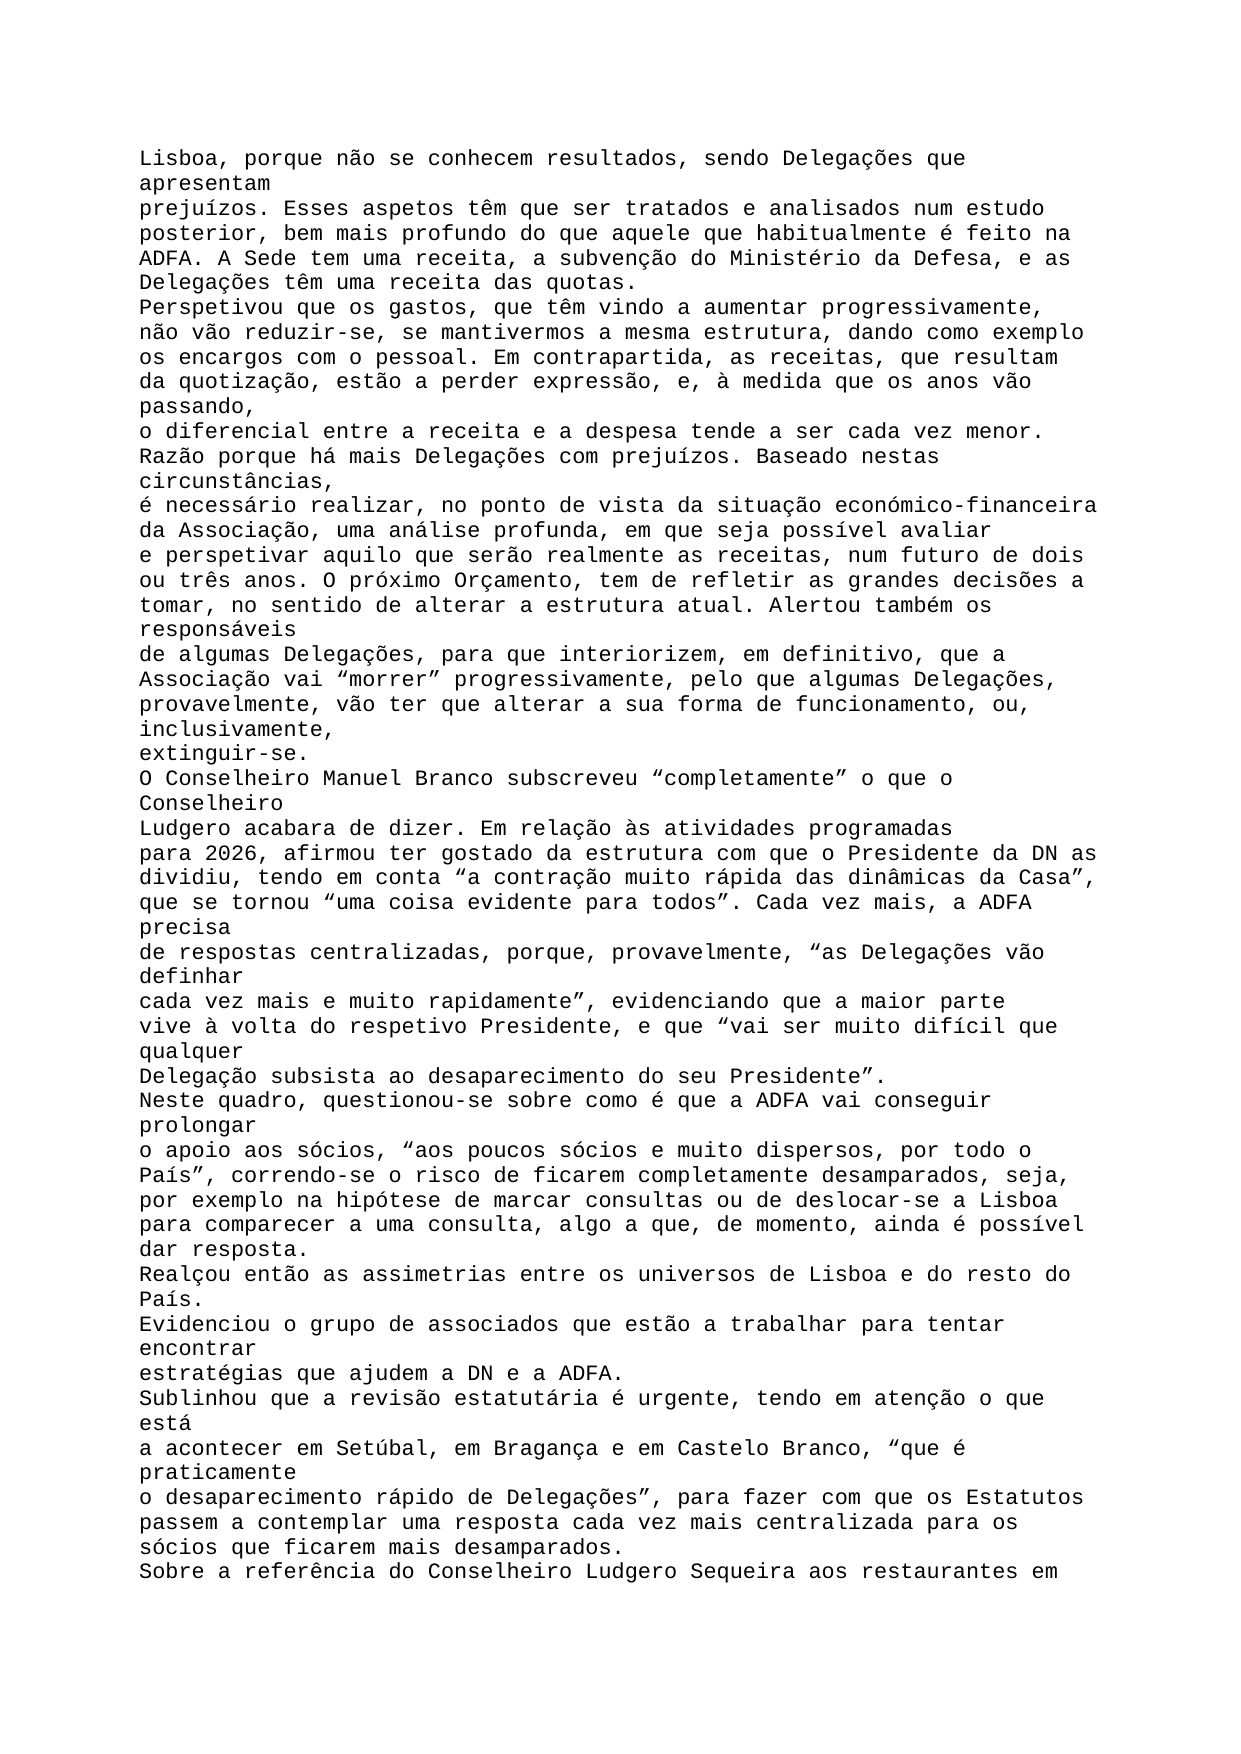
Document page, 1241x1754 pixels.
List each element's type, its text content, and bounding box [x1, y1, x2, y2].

text Neste quadro, questionou-se sobre como é que a ADFA vai conseguir prolongar [139, 1090, 1101, 1139]
text cada vez mais e muito rapidamente”, evidenciando que a maior parte [139, 991, 1101, 1015]
text e perspetivar aquilo que serão realmente as receitas, num futuro de dois [139, 544, 1101, 569]
text posterior, bem mais profundo do que aquele que habitualmente é feito na [139, 222, 1101, 247]
text Realçou então as assimetrias entre os universos de Lisboa e do resto do País. [139, 1263, 1101, 1313]
text de algumas Delegações, para que interiorizem, em definitivo, que a [139, 643, 1101, 668]
text ADFA. A Sede tem uma receita, a subvenção do Ministério da Defesa, e as [139, 247, 1101, 272]
text prejuízos. Esses aspetos têm que ser tratados e analisados num estudo [139, 197, 1101, 222]
text a acontecer em Setúbal, em Bragança e em Castelo Branco, “que é praticamente [139, 1437, 1101, 1486]
text O Conselheiro Manuel Branco subscreveu “completamente” o que o Conselheiro [139, 767, 1101, 817]
text os encargos com o pessoal. Em contrapartida, as receitas, que resultam [139, 346, 1101, 371]
text Ludgero acabara de dizer. Em relação às atividades programadas [139, 817, 1101, 842]
text para 2026, afirmou ter gostado da estrutura com que o Presidente da DN as [139, 842, 1101, 867]
text por exemplo na hipótese de marcar consultas ou de deslocar-se a Lisboa [139, 1189, 1101, 1214]
text da quotização, estão a perder expressão, e, à medida que os anos vão passando, [139, 371, 1101, 420]
text dar resposta. [139, 1238, 1101, 1263]
text o diferencial entre a receita e a despesa tende a ser cada vez menor. [139, 420, 1101, 445]
text ou três anos. O próximo Orçamento, tem de refletir as grandes decisões a [139, 569, 1101, 594]
text Perspetivou que os gastos, que têm vindo a aumentar progressivamente, [139, 296, 1101, 321]
text sócios que ficarem mais desamparados. [139, 1536, 1101, 1561]
text estratégias que ajudem a DN e a ADFA. [139, 1362, 1101, 1387]
text que se tornou “uma coisa evidente para todos”. Cada vez mais, a ADFA precisa [139, 891, 1101, 941]
text não vão reduzir-se, se mantivermos a mesma estrutura, dando como exemplo [139, 321, 1101, 346]
text Associação vai “morrer” progressivamente, pelo que algumas Delegações, [139, 668, 1101, 693]
text Evidenciou o grupo de associados que estão a trabalhar para tentar encontrar [139, 1313, 1101, 1362]
text Lisboa, porque não se conhecem resultados, sendo Delegações que apresentam [139, 148, 1101, 197]
text é necessário realizar, no ponto de vista da situação económico-financeira [139, 495, 1101, 519]
text o desaparecimento rápido de Delegações”, para fazer com que os Estatutos [139, 1486, 1101, 1511]
text Delegações têm uma receita das quotas. [139, 272, 1101, 296]
text País”, correndo-se o risco de ficarem completamente desamparados, seja, [139, 1164, 1101, 1189]
text tomar, no sentido de alterar a estrutura atual. Alertou também os responsáveis [139, 594, 1101, 643]
text passem a contemplar uma resposta cada vez mais centralizada para os [139, 1511, 1101, 1536]
text o apoio aos sócios, “aos poucos sócios e muito dispersos, por todo o [139, 1139, 1101, 1164]
text Razão porque há mais Delegações com prejuízos. Baseado nestas circunstâncias, [139, 445, 1101, 495]
text para comparecer a uma consulta, algo a que, de momento, ainda é possível [139, 1214, 1101, 1238]
text da Associação, uma análise profunda, em que seja possível avaliar [139, 519, 1101, 544]
text Sublinhou que a revisão estatutária é urgente, tendo em atenção o que está [139, 1387, 1101, 1437]
text extinguir-se. [139, 743, 1101, 767]
text dividiu, tendo em conta “a contração muito rápida das dinâmicas da Casa”, [139, 867, 1101, 891]
text provavelmente, vão ter que alterar a sua forma de funcionamento, ou, inclusivamente, [139, 693, 1101, 743]
text Sobre a referência do Conselheiro Ludgero Sequeira aos restaurantes em [139, 1561, 1101, 1586]
text Delegação subsista ao desaparecimento do seu Presidente”. [139, 1065, 1101, 1090]
text vive à volta do respetivo Presidente, e que “vai ser muito difícil que qualquer [139, 1015, 1101, 1065]
text de respostas centralizadas, porque, provavelmente, “as Delegações vão definhar [139, 941, 1101, 991]
